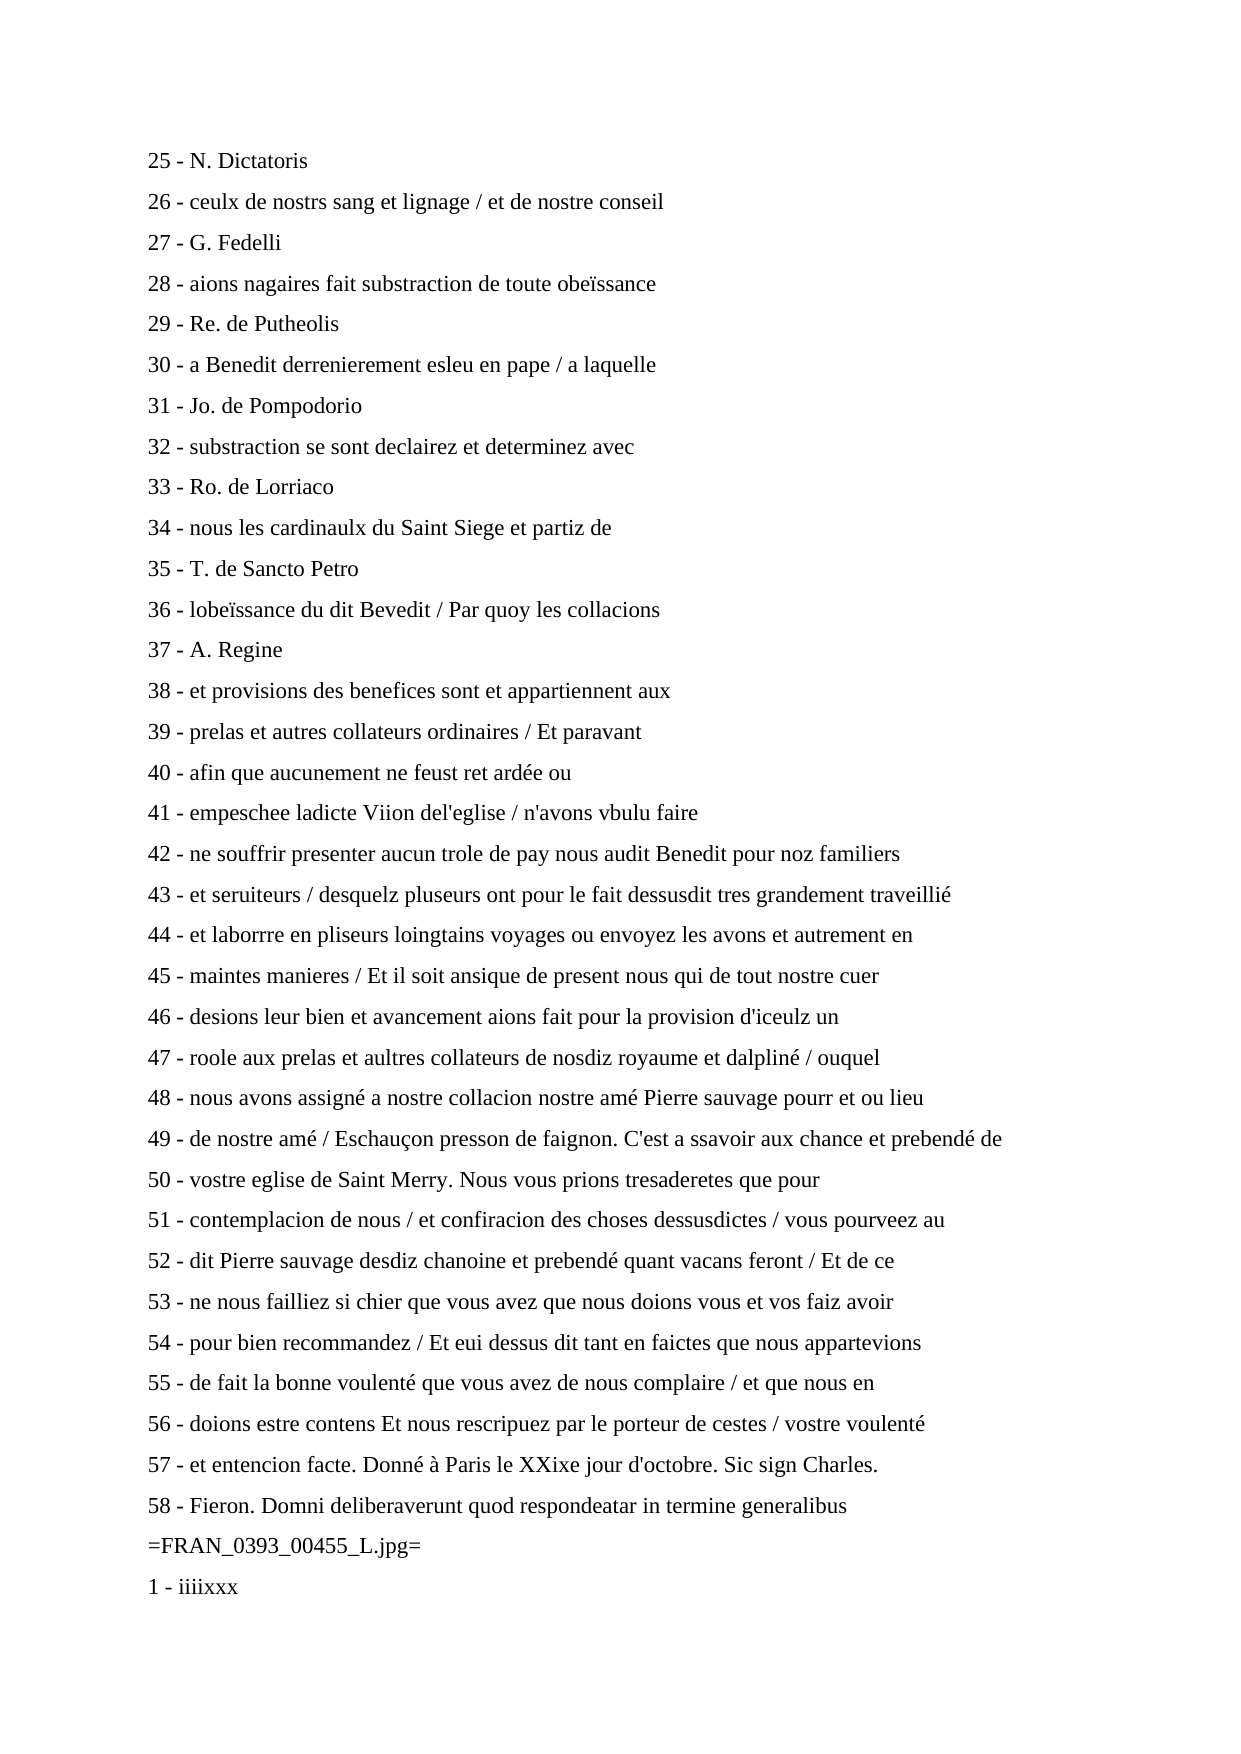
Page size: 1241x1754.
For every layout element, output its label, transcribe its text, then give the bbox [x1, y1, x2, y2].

text =FRAN_0393_00455_L.jpg= [148, 1532, 1093, 1559]
text 42 - ne souffrir presenter aucun trole de pay nous audit Benedit pour noz familiers [148, 840, 1093, 866]
text 46 - desions leur bien et avancement aions fait pour la provision d'iceulz un [148, 1003, 1093, 1029]
text 48 - nous avons assigné a nostre collacion nostre amé Pierre sauvage pourr et ou lieu [148, 1084, 1093, 1111]
text 27 - G. Fedelli [148, 229, 1093, 255]
text 34 - nous les cardinaulx du Saint Siege et partiz de [148, 514, 1093, 541]
text 52 - dit Pierre sauvage desdiz chanoine et prebendé quant vacans feront / Et de ce [148, 1247, 1093, 1274]
text 57 - et entencion facte. Donné à Paris le XXixe jour d'octobre. Sic sign Charles. [148, 1451, 1093, 1477]
text 43 - et seruiteurs / desquelz pluseurs ont pour le fait dessusdit tres grandement traveillié [148, 881, 1093, 907]
text 32 - substraction se sont declairez et determinez avec [148, 433, 1093, 459]
text 38 - et provisions des benefices sont et appartiennent aux [148, 677, 1093, 703]
text 1 - iiiixxx [148, 1573, 1093, 1599]
text 30 - a Benedit derrenierement esleu en pape / a laquelle [148, 351, 1093, 378]
text 41 - empeschee ladicte Viion del'eglise / n'avons vbulu faire [148, 799, 1093, 826]
text 31 - Jo. de Pompodorio [148, 392, 1093, 418]
text 49 - de nostre amé / Eschauçon presson de faignon. C'est a ssavoir aux chance et prebendé de [148, 1125, 1093, 1151]
text 36 - lobeïssance du dit Bevedit / Par quoy les collacions [148, 596, 1093, 622]
text 56 - doions estre contens Et nous rescripuez par le porteur de cestes / vostre voulenté [148, 1410, 1093, 1437]
text 45 - maintes manieres / Et il soit ansique de present nous qui de tout nostre cuer [148, 962, 1093, 988]
text 39 - prelas et autres collateurs ordinaires / Et paravant [148, 718, 1093, 744]
text 28 - aions nagaires fait substraction de toute obeïssance [148, 270, 1093, 296]
text 54 - pour bien recommandez / Et eui dessus dit tant en faictes que nous appartevions [148, 1329, 1093, 1355]
text 29 - Re. de Putheolis [148, 311, 1093, 337]
text 40 - afin que aucunement ne feust ret ardée ou [148, 758, 1093, 785]
text 44 - et laborrre en pliseurs loingtains voyages ou envoyez les avons et autrement en [148, 921, 1093, 948]
text 58 - Fieron. Domni deliberaverunt quod respondeatar in termine generalibus [148, 1492, 1093, 1518]
text 50 - vostre eglise de Saint Merry. Nous vous prions tresaderetes que pour [148, 1166, 1093, 1192]
text 51 - contemplacion de nous / et confiracion des choses dessusdictes / vous pourveez au [148, 1207, 1093, 1233]
text 47 - roole aux prelas et aultres collateurs de nosdiz royaume et dalpliné / ouquel [148, 1044, 1093, 1070]
text 33 - Ro. de Lorriaco [148, 473, 1093, 500]
text 53 - ne nous failliez si chier que vous avez que nous doions vous et vos faiz avoir [148, 1288, 1093, 1314]
text 55 - de fait la bonne voulenté que vous avez de nous complaire / et que nous en [148, 1369, 1093, 1396]
text 25 - N. Dictatoris [148, 148, 1093, 174]
text 26 - ceulx de nostrs sang et lignage / et de nostre conseil [148, 188, 1093, 215]
text 37 - A. Regine [148, 636, 1093, 663]
text 35 - T. de Sancto Petro [148, 555, 1093, 581]
